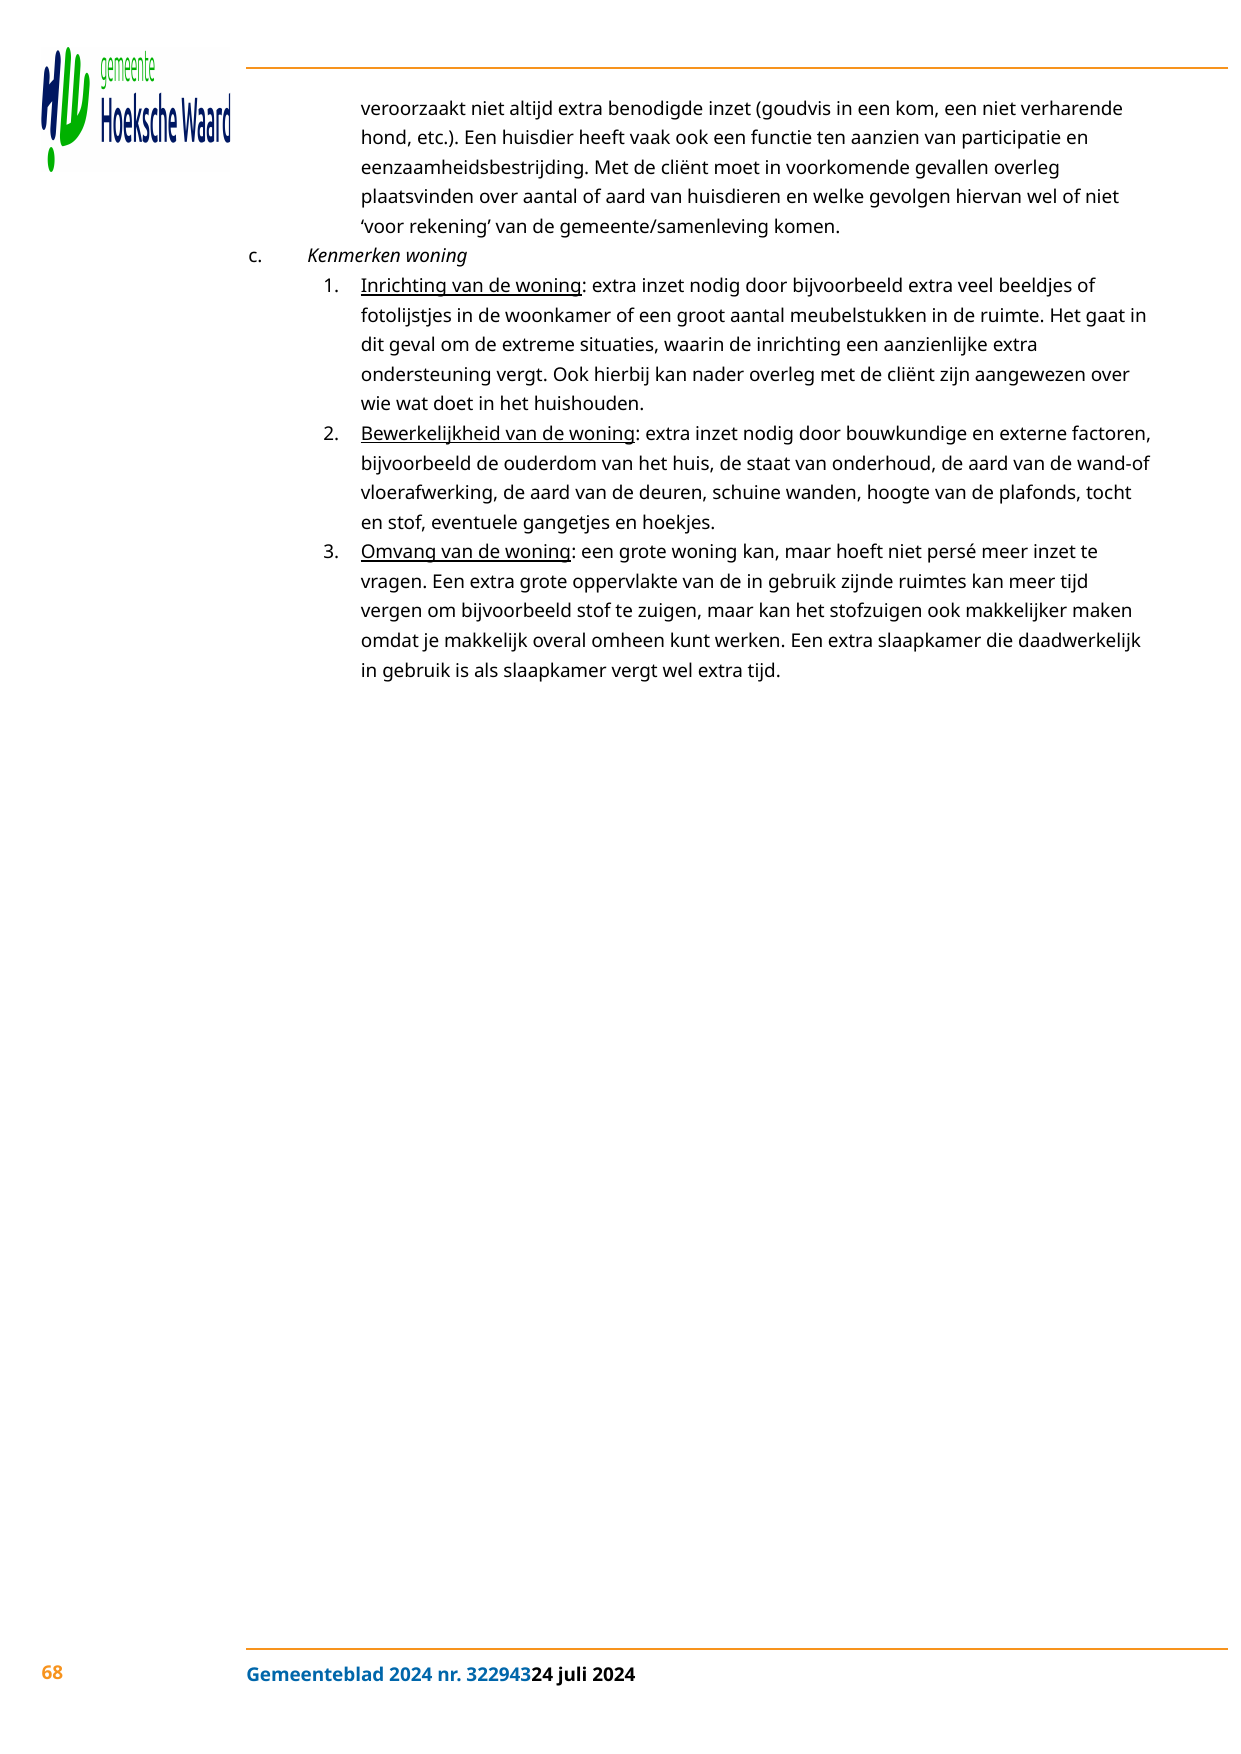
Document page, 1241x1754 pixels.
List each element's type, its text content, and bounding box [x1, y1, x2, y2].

list Kenmerken woning [248, 243, 1152, 268]
picture [41, 47, 231, 172]
list Inrichting van de woning: extra inzet nodig door bijvoorbeeld extra veel beeldjes of fotolijstjes in de woonkamer of een groot aantal meubelstukken in de ruimte. Het gaat in dit geval om de extreme situaties, waarin de inrichting een aanzienlijke extra ondersteuning vergt. Ook hierbij kan nader overleg met de cliënt zijn aangewezen over wie wat doet in het huishouden. [323, 272, 1152, 416]
list Omvang van de woning: een grote woning kan, maar hoeft niet persé meer inzet te vragen. Een extra grote oppervlakte van de in gebruik zijnde ruimtes kan meer tijd vergen om bijvoorbeeld stof te zuigen, maar kan het stofzuigen ook makkelijker maken omdat je makkelijk overal omheen kunt werken. Een extra slaapkamer die daadwerkelijk in gebruik is als slaapkamer vergt wel extra tijd. [323, 538, 1152, 683]
list veroorzaakt niet altijd extra benodigde inzet (goudvis in een kom, een niet verharende hond, etc.). Een huisdier heeft vaak ook een functie ten aanzien van participatie en eenzaamheidsbestrijding. Met de cliënt moet in voorkomende gevallen overleg plaatsvinden over aantal of aard van huisdieren en welke gevolgen hiervan wel of niet ‘voor rekening’ van de gemeente/samenleving komen. [323, 95, 1152, 239]
list Bewerkelijkheid van de woning: extra inzet nodig door bouwkundige en externe factoren, bijvoorbeeld de ouderdom van het huis, de staat van onderhoud, de aard van de wand-of vloerafwerking, de aard van de deuren, schuine wanden, hoogte van de plafonds, tocht en stof, eventuele gangetjes en hoekjes. [323, 420, 1152, 535]
